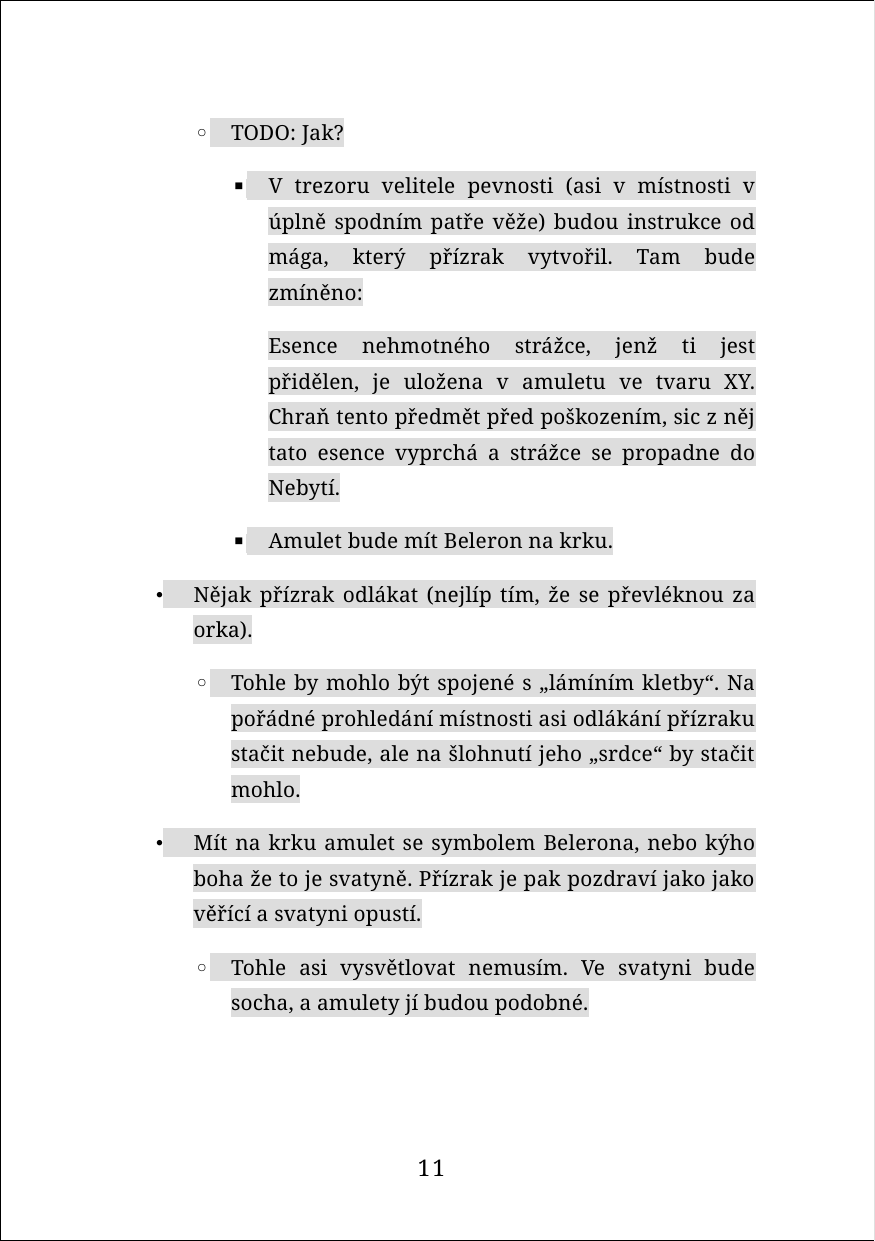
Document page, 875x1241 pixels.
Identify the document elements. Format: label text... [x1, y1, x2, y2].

list Tohle asi vysvětlovat nemusím. Ve svatyni bude socha, a amulety jí budou podobné. [193, 953, 756, 1017]
list TODO: Jak? [193, 118, 756, 147]
list Tohle by mohlo být spojené s „lámíním kletby“. Na pořádné prohledání místnosti asi odlákání přízraku stačit nebude, ale na šlohnutí jeho „srdce“ by stačit mohlo. [193, 668, 756, 803]
list Amulet bude mít Beleron na krku. [231, 527, 756, 555]
list V trezoru velitele pevnosti (asi v místnosti v úplně spodním patře věže) budou instrukce od mága, který přízrak vytvořil. Tam bude zmíněno: [231, 171, 756, 306]
list Esence nehmotného strážce, jenž ti jest přidělen, je uložena v amuletu ve tvaru XY. Chraň tento předmět před poškozením, sic z něj tato esence vyprchá a strážce se propadne do Nebytí. [231, 331, 756, 502]
list Mít na krku amulet se symbolem Belerona, nebo kýho boha že to je svatyně. Přízrak je pak pozdraví jako jako věřící a svatyni opustí. [156, 828, 756, 928]
list Nějak přízrak odlákat (nejlíp tím, že se převléknou za orka). [156, 580, 756, 644]
